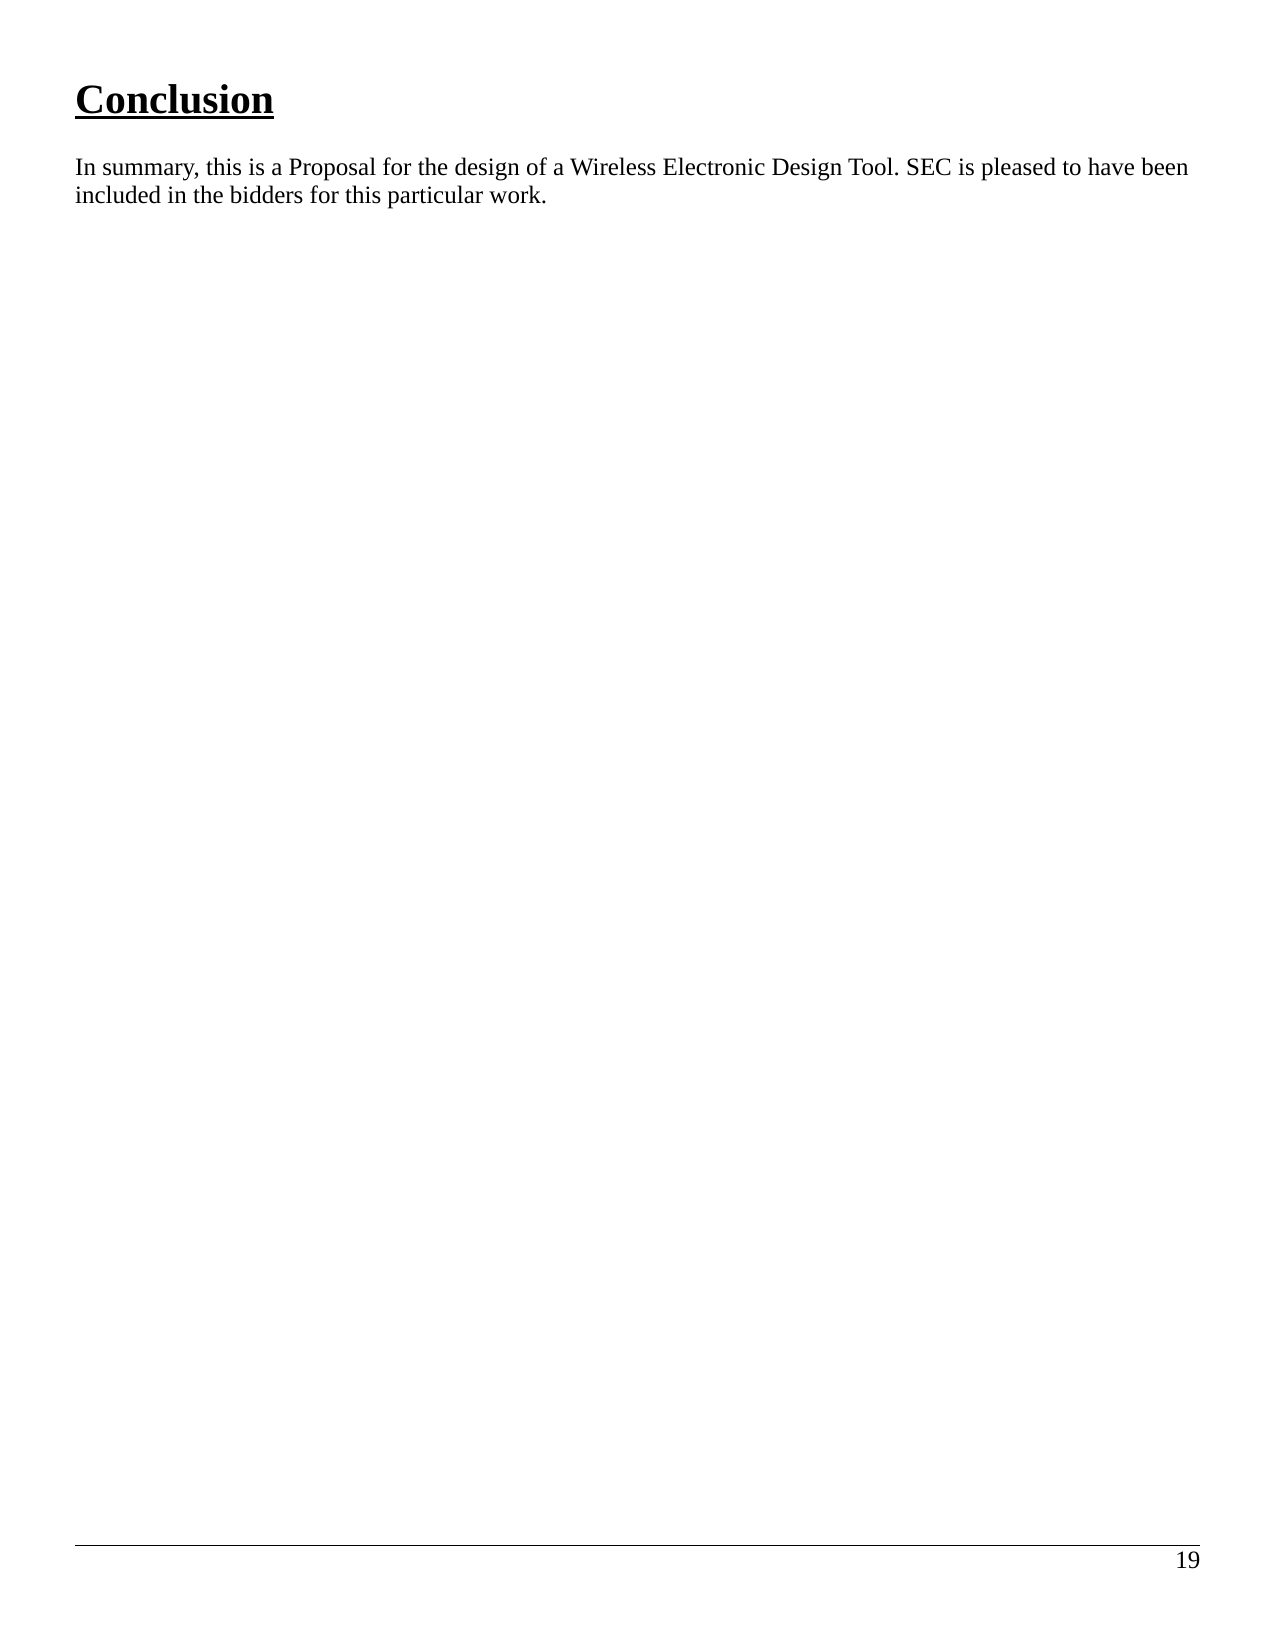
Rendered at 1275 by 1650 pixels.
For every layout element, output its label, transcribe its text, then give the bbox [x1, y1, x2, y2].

text In summary, this is a Proposal for the design of a Wireless Electronic Design Tool. SEC is pleased to have been included in the bidders for this particular work. [75, 152, 1200, 209]
subtitle Conclusion [75, 75, 1200, 123]
